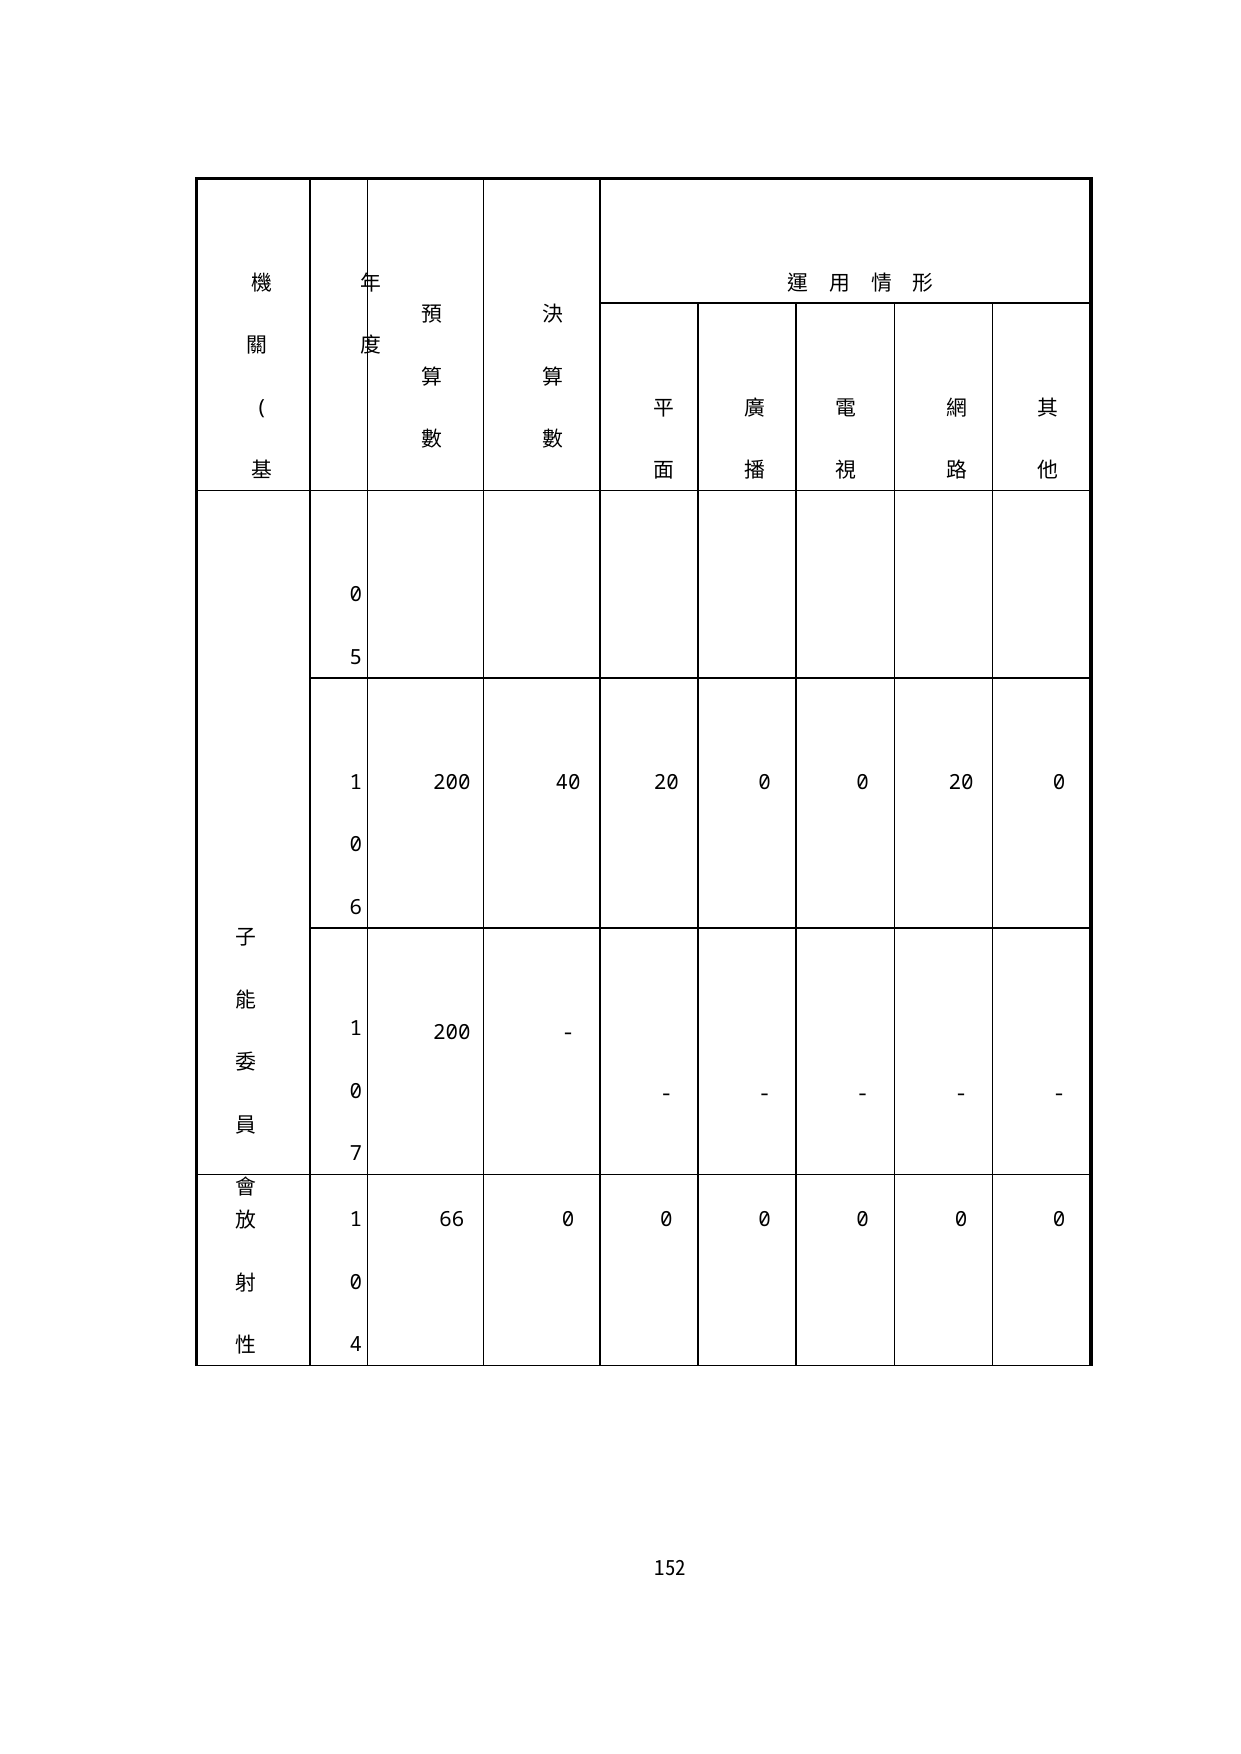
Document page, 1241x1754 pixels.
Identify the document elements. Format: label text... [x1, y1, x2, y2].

table_cell - [895, 929, 992, 1173]
table_cell [797, 491, 894, 677]
table_cell 0 [993, 679, 1089, 927]
table_cell 0 [797, 679, 894, 927]
table_cell - [993, 929, 1089, 1173]
table_cell 0 [484, 1175, 599, 1365]
table_cell [699, 491, 795, 677]
table_cell [895, 491, 992, 677]
table_cell 20 [601, 679, 697, 927]
table_cell - [484, 929, 599, 1173]
table_cell 200 [368, 679, 483, 927]
table_cell - [699, 929, 795, 1173]
table_cell - [601, 929, 697, 1173]
table_cell 107 [311, 929, 367, 1173]
table_cell 電視 [797, 304, 894, 490]
table_cell 40 [484, 679, 599, 927]
table_cell 05 [311, 491, 367, 677]
table_cell 104 [311, 1175, 367, 1365]
table_cell 0 [797, 1175, 894, 1365]
table_cell 0 [601, 1175, 697, 1365]
table_cell 66 [368, 1175, 483, 1365]
table_cell 0 [699, 679, 795, 927]
table_cell - [797, 929, 894, 1173]
table_cell 106 [311, 679, 367, 927]
table_cell 20 [895, 679, 992, 927]
table_header 運用情形 [601, 180, 1089, 302]
table_cell 放射性物料管理局 [198, 1175, 309, 1365]
table_header 決算數 [484, 180, 599, 490]
table_cell [993, 491, 1089, 677]
table_cell 網路 [895, 304, 992, 490]
table_cell [368, 491, 483, 677]
table_cell 行政院原子能委員會 [198, 491, 309, 1173]
table_header 機關(基金)名稱 [198, 180, 309, 490]
table_header 年度 [311, 180, 367, 490]
table_cell 0 [993, 1175, 1089, 1365]
table_cell 200 [368, 929, 483, 1173]
table_cell 其他 [993, 304, 1089, 490]
table_cell [601, 491, 697, 677]
table_cell 0 [895, 1175, 992, 1365]
table_cell 廣播 [699, 304, 795, 490]
table_cell [484, 491, 599, 677]
table_header 預算數 [368, 180, 483, 490]
table_cell 平面 [601, 304, 697, 490]
table_cell 0 [699, 1175, 795, 1365]
